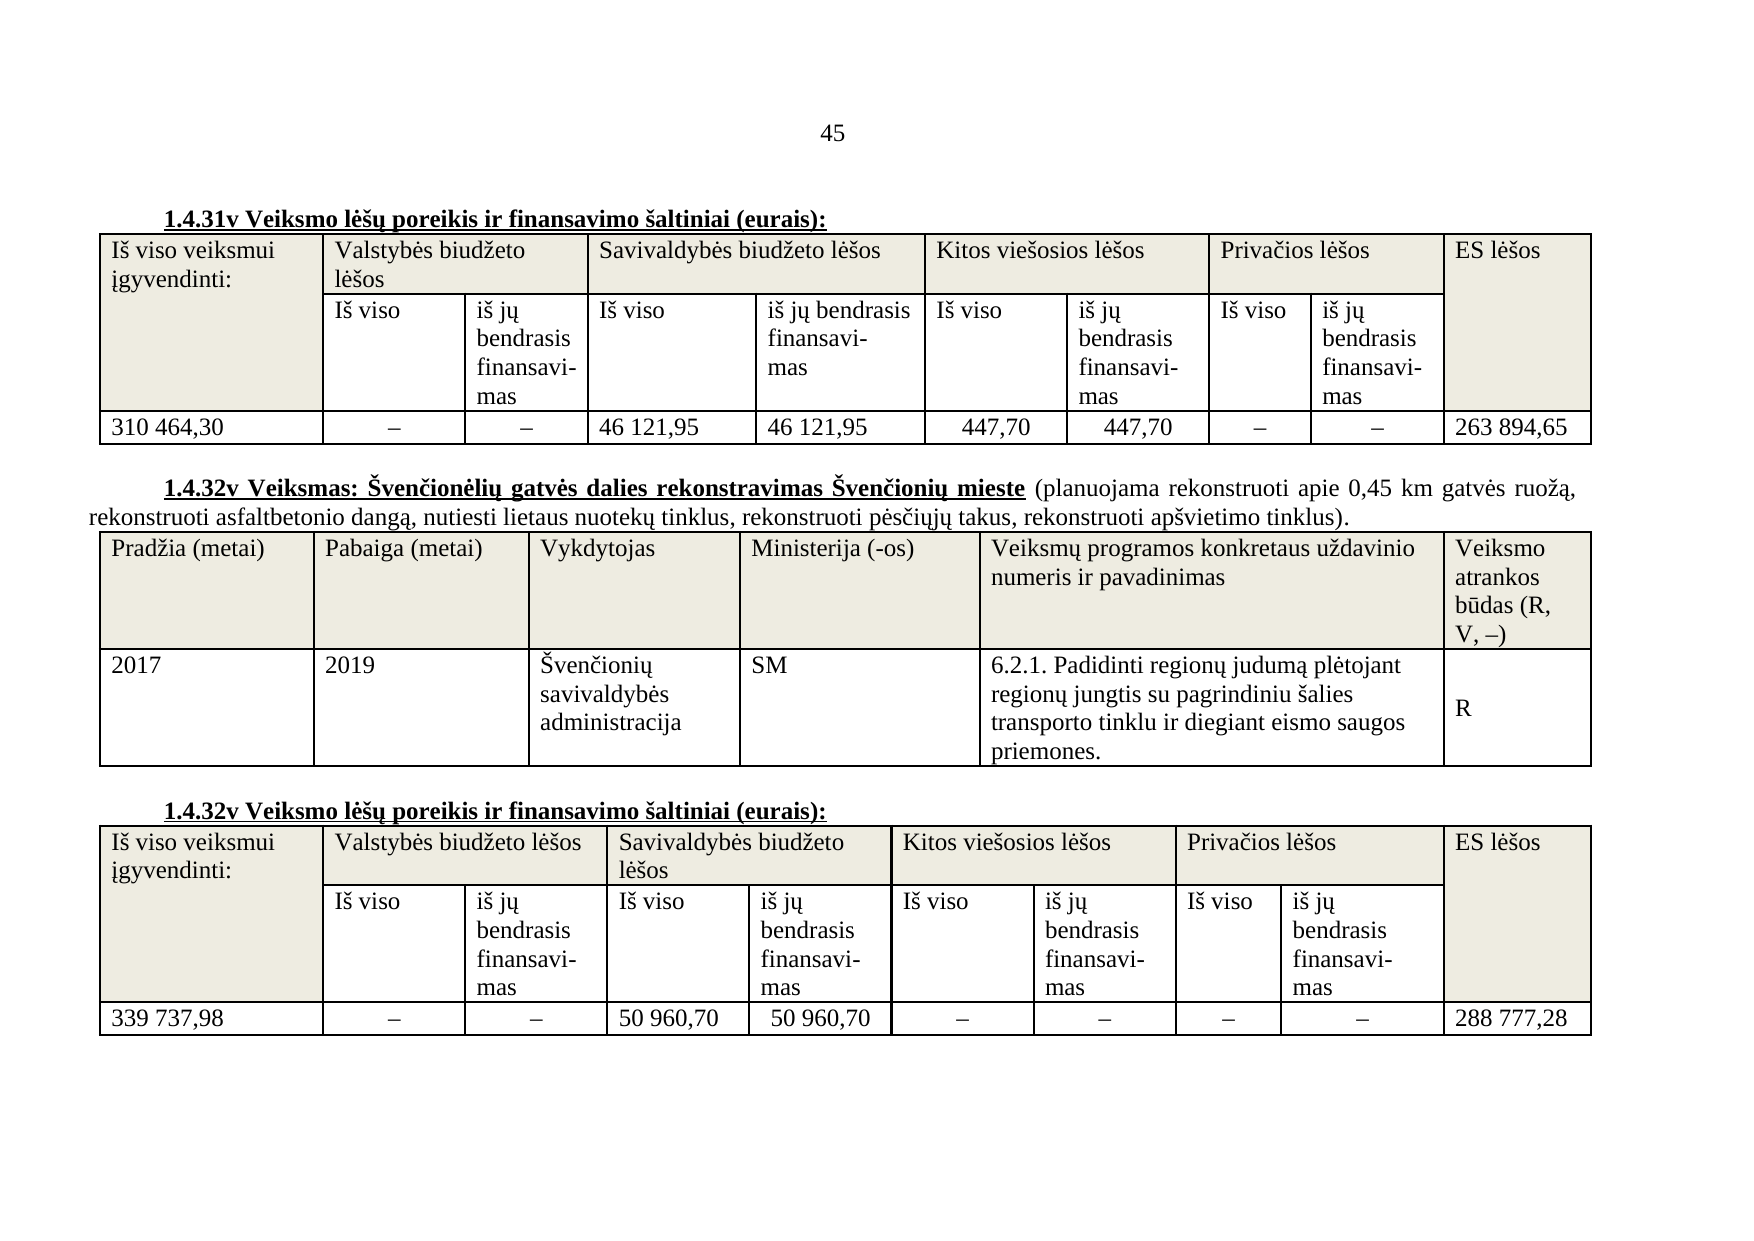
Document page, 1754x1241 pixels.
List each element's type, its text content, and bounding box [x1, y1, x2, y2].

table_header Veiksmų programos konkretaus uždavinio numeris ir pavadinimas [981, 533, 1443, 648]
table_cell 6.2.1. Padidinti regionų judumą plėtojant regionų jungtis su pagrindiniu šalies transporto tinklu ir diegiant eismo saugos priemones. [981, 650, 1443, 765]
table_cell iš jų bendrasis finansavi- mas [750, 886, 890, 1001]
table_cell Iš viso [589, 295, 755, 410]
table_cell R [1445, 650, 1590, 765]
table_cell Iš viso [608, 886, 748, 1001]
table_cell iš jų bendrasis finansavi- mas [1312, 295, 1443, 410]
table_cell – [1312, 412, 1443, 442]
text 1.4.32v Veiksmo lėšų poreikis ir finansavimo šaltiniai (eurais): [89, 796, 1577, 824]
table_cell Iš viso [1210, 295, 1310, 410]
table_cell 447,70 [926, 412, 1066, 442]
table_cell 2017 [101, 650, 313, 765]
text 1.4.31v Veiksmo lėšų poreikis ir finansavimo šaltiniai (eurais): [89, 204, 1577, 233]
table_cell 46 121,95 [589, 412, 755, 442]
table_cell 447,70 [1068, 412, 1208, 442]
table_header Vykdytojas [530, 533, 739, 648]
table_header Privačios lėšos [1210, 235, 1443, 293]
text 1.4.32v Veiksmas: Švenčionėlių gatvės dalies rekonstravimas Švenčionių mieste (planuojama rekonstruoti apie 0,45 km gatvės ruožą, rekonstruoti asfaltbetonio dangą, nutiesti lietaus nuotekų tinklus, rekonstruoti pėsčiųjų takus, rekonstruoti apšvietimo tinklus). [89, 473, 1577, 531]
table_header Savivaldybės biudžeto lėšos [608, 827, 890, 884]
table_header Privačios lėšos [1177, 827, 1443, 884]
table_header Pabaiga (metai) [315, 533, 528, 648]
table_cell – [893, 1003, 1033, 1034]
table_header ES lėšos [1445, 827, 1590, 1001]
table_cell iš jų bendrasis finansavi- mas [1068, 295, 1208, 410]
table_cell – [1210, 412, 1310, 442]
table_cell iš jų bendrasis finansavi- mas [757, 295, 924, 410]
table_cell Iš viso [324, 295, 464, 410]
table_cell – [324, 412, 464, 442]
table_cell – [466, 1003, 606, 1034]
table_header Valstybės biudžeto lėšos [324, 827, 606, 884]
table_header Kitos viešosios lėšos [926, 235, 1208, 293]
table_cell iš jų bendrasis finansavi- mas [466, 886, 606, 1001]
table_cell 310 464,30 [101, 412, 322, 442]
table_cell iš jų bendrasis finansavi- mas [466, 295, 587, 410]
table_cell – [1177, 1003, 1280, 1034]
table_cell Iš viso [893, 886, 1033, 1001]
table_cell – [324, 1003, 464, 1034]
table_cell 288 777,28 [1445, 1003, 1590, 1034]
table_header Pradžia (metai) [101, 533, 313, 648]
table_cell – [1035, 1003, 1175, 1034]
table_cell SM [741, 650, 979, 765]
table_header Veiksmo atrankos būdas (R, V, –) [1445, 533, 1590, 648]
table_header ES lėšos [1445, 235, 1590, 410]
table_cell iš jų bendrasis finansavi- mas [1282, 886, 1443, 1001]
table_cell Iš viso [926, 295, 1066, 410]
table_cell Iš viso [324, 886, 464, 1001]
table_cell 50 960,70 [750, 1003, 890, 1034]
table_header Iš viso veiksmui įgyvendinti: [101, 235, 322, 410]
table_cell 339 737,98 [101, 1003, 322, 1034]
table_cell – [466, 412, 587, 442]
table_header Savivaldybės biudžeto lėšos [589, 235, 924, 293]
table_header Kitos viešosios lėšos [893, 827, 1175, 884]
table_cell Iš viso [1177, 886, 1280, 1001]
table_cell 50 960,70 [608, 1003, 748, 1034]
table_cell 2019 [315, 650, 528, 765]
table_cell 46 121,95 [757, 412, 924, 442]
table_cell Švenčionių savivaldybės administracija [530, 650, 739, 765]
table_cell iš jų bendrasis finansavi- mas [1035, 886, 1175, 1001]
table_cell 263 894,65 [1445, 412, 1590, 442]
table_header Iš viso veiksmui įgyvendinti: [101, 827, 322, 1001]
table_header Valstybės biudžeto lėšos [324, 235, 587, 293]
table_header Ministerija (-os) [741, 533, 979, 648]
table_cell – [1282, 1003, 1443, 1034]
